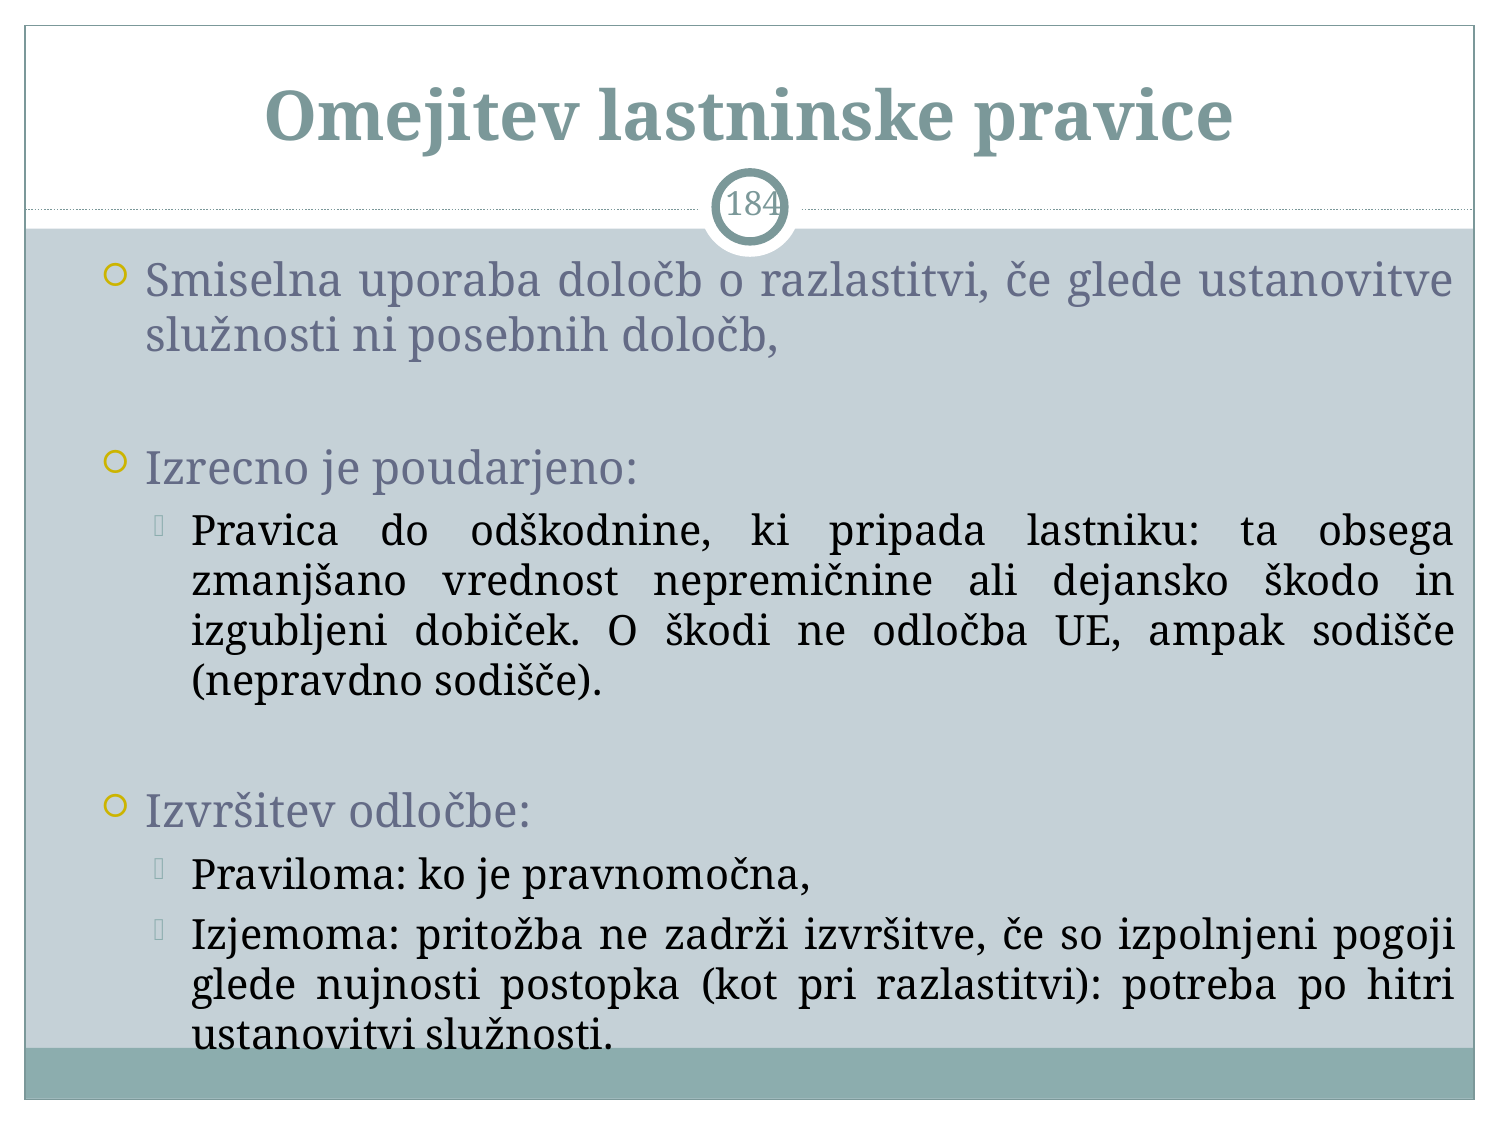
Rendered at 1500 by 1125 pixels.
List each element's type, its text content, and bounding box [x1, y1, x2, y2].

list Smiselna uporaba določb o razlastitvi, če glede ustanovitve služnosti ni posebnih določb, Izrecno je poudarjeno: Pravica do odškodnine, ki pripada lastniku: ta obsega zmanjšano vrednost nepremičnine ali dejansko škodo in izgubljeni dobiček. O škodi ne odločba UE, ampak sodišče (nepravdno sodišče). Izvršitev odločbe: Praviloma: ko je pravnomočna, Izjemoma: pritožba ne zadrži izvršitve, če so izpolnjeni pogoji glede nujnosti postopka (kot pri razlastitvi): potreba po hitri ustanovitvi služnosti. [41, 243, 1471, 1001]
title Omejitev lastninske pravice [49, 37, 1450, 162]
text_box [715, 168, 791, 241]
